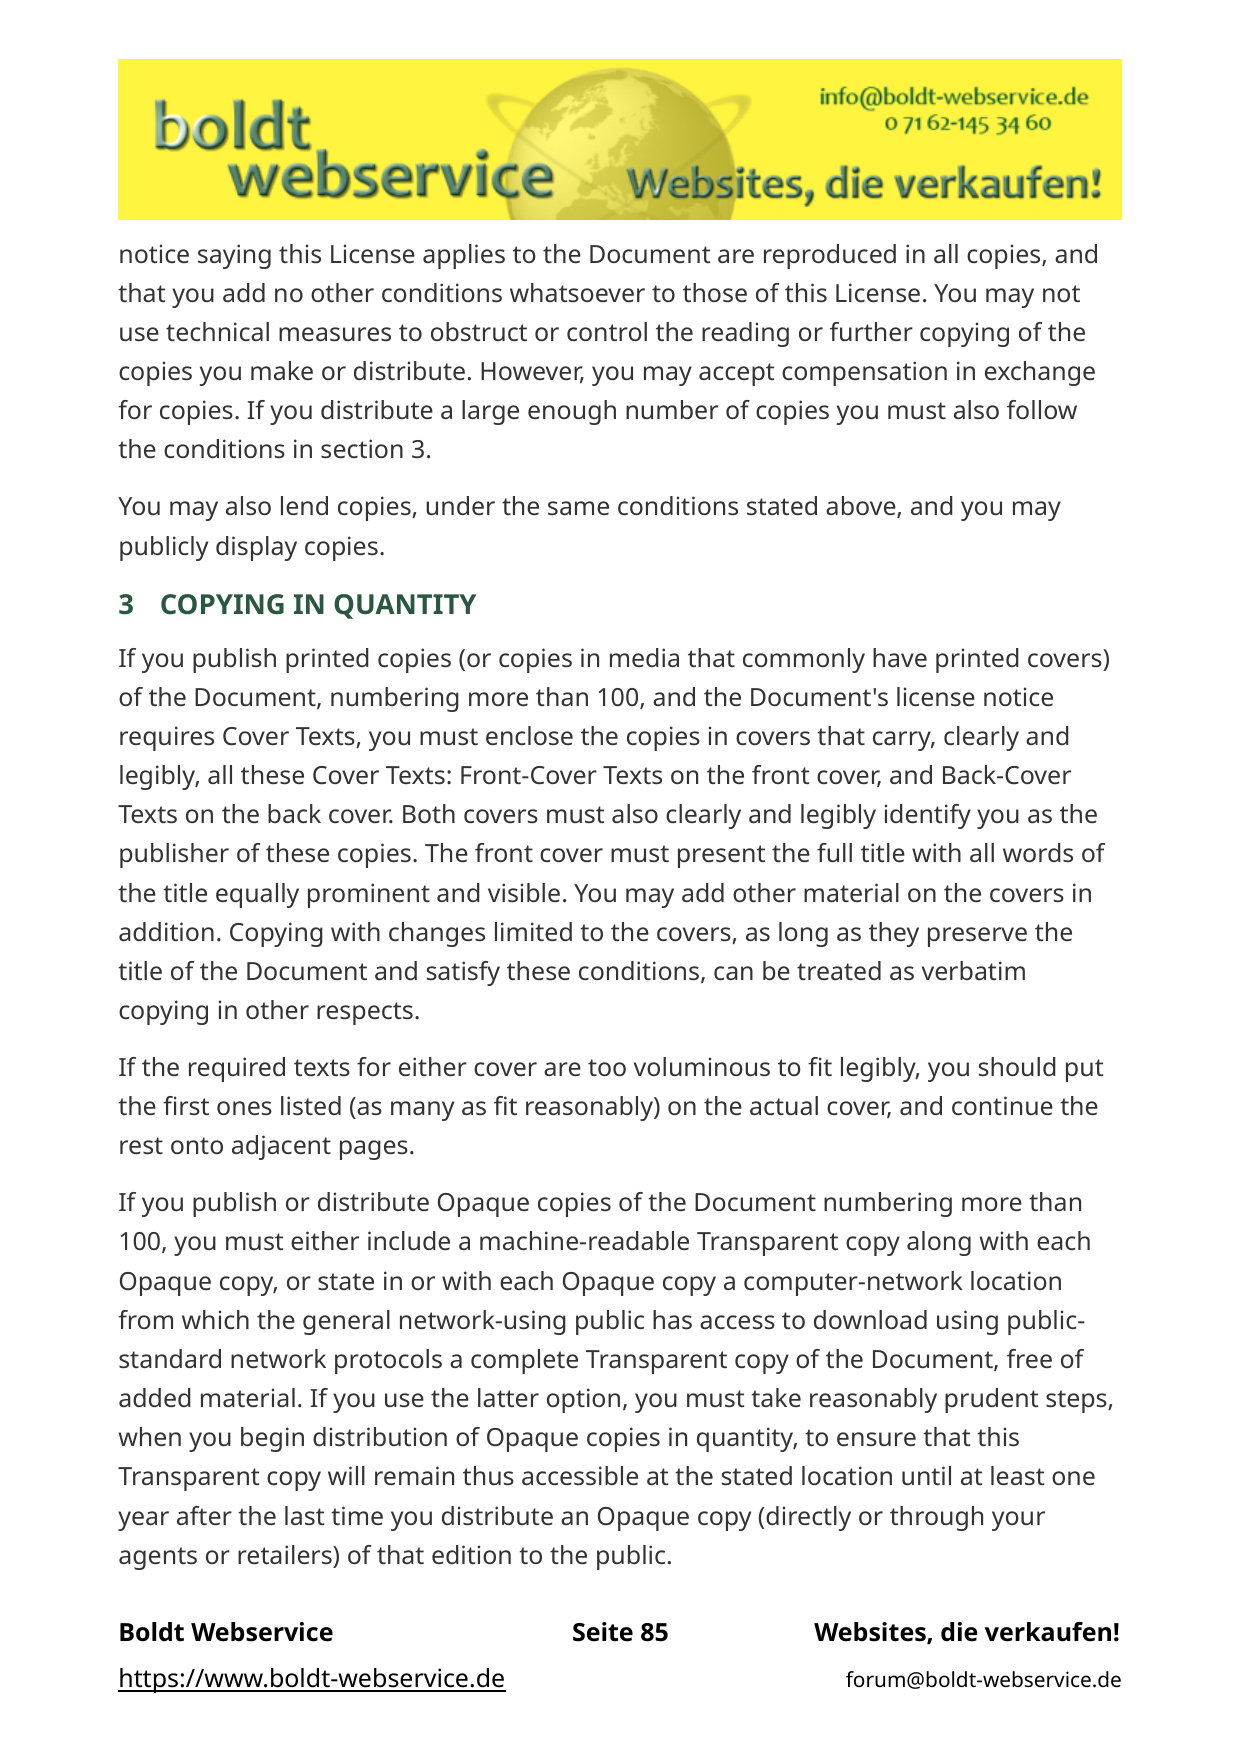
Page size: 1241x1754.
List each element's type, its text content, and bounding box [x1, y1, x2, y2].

subtitle COPYING IN QUANTITY [118, 585, 1122, 622]
text If you publish printed copies (or copies in media that commonly have printed covers) of the Document, numbering more than 100, and the Document's license notice requires Cover Texts, you must enclose the copies in covers that carry, clearly and legibly, all these Cover Texts: Front-Cover Texts on the front cover, and Back-Cover Texts on the back cover. Both covers must also clearly and legibly identify you as the publisher of these copies. The front cover must present the full title with all words of the title equally prominent and visible. You may add other material on the covers in addition. Copying with changes limited to the covers, as long as they preserve the title of the Document and satisfy these conditions, can be treated as verbatim copying in other respects. [118, 640, 1122, 1027]
text You may also lend copies, under the same conditions stated above, and you may publicly display copies. [118, 489, 1122, 562]
picture [118, 59, 1123, 220]
text If you publish or distribute Opaque copies of the Document numbering more than 100, you must either include a machine-readable Transparent copy along with each Opaque copy, or state in or with each Opaque copy a computer-network location from which the general network-using public has access to download using public-standard network protocols a complete Transparent copy of the Document, free of added material. If you use the latter option, you must take reasonably prudent steps, when you begin distribution of Opaque copies in quantity, to ensure that this Transparent copy will remain thus accessible at the stated location until at least one year after the last time you distribute an Opaque copy (directly or through your agents or retailers) of that edition to the public. [118, 1185, 1122, 1571]
text notice saying this License applies to the Document are reproduced in all copies, and that you add no other conditions whatsoever to those of this License. You may not use technical measures to obstruct or control the reading or further copying of the copies you make or distribute. However, you may accept compensation in exchange for copies. If you distribute a large enough number of copies you must also follow the conditions in section 3. [118, 236, 1122, 466]
text If the required texts for either cover are too voluminous to fit legibly, you should put the first ones listed (as many as fit reasonably) on the actual cover, and continue the rest onto adjacent pages. [118, 1049, 1122, 1162]
